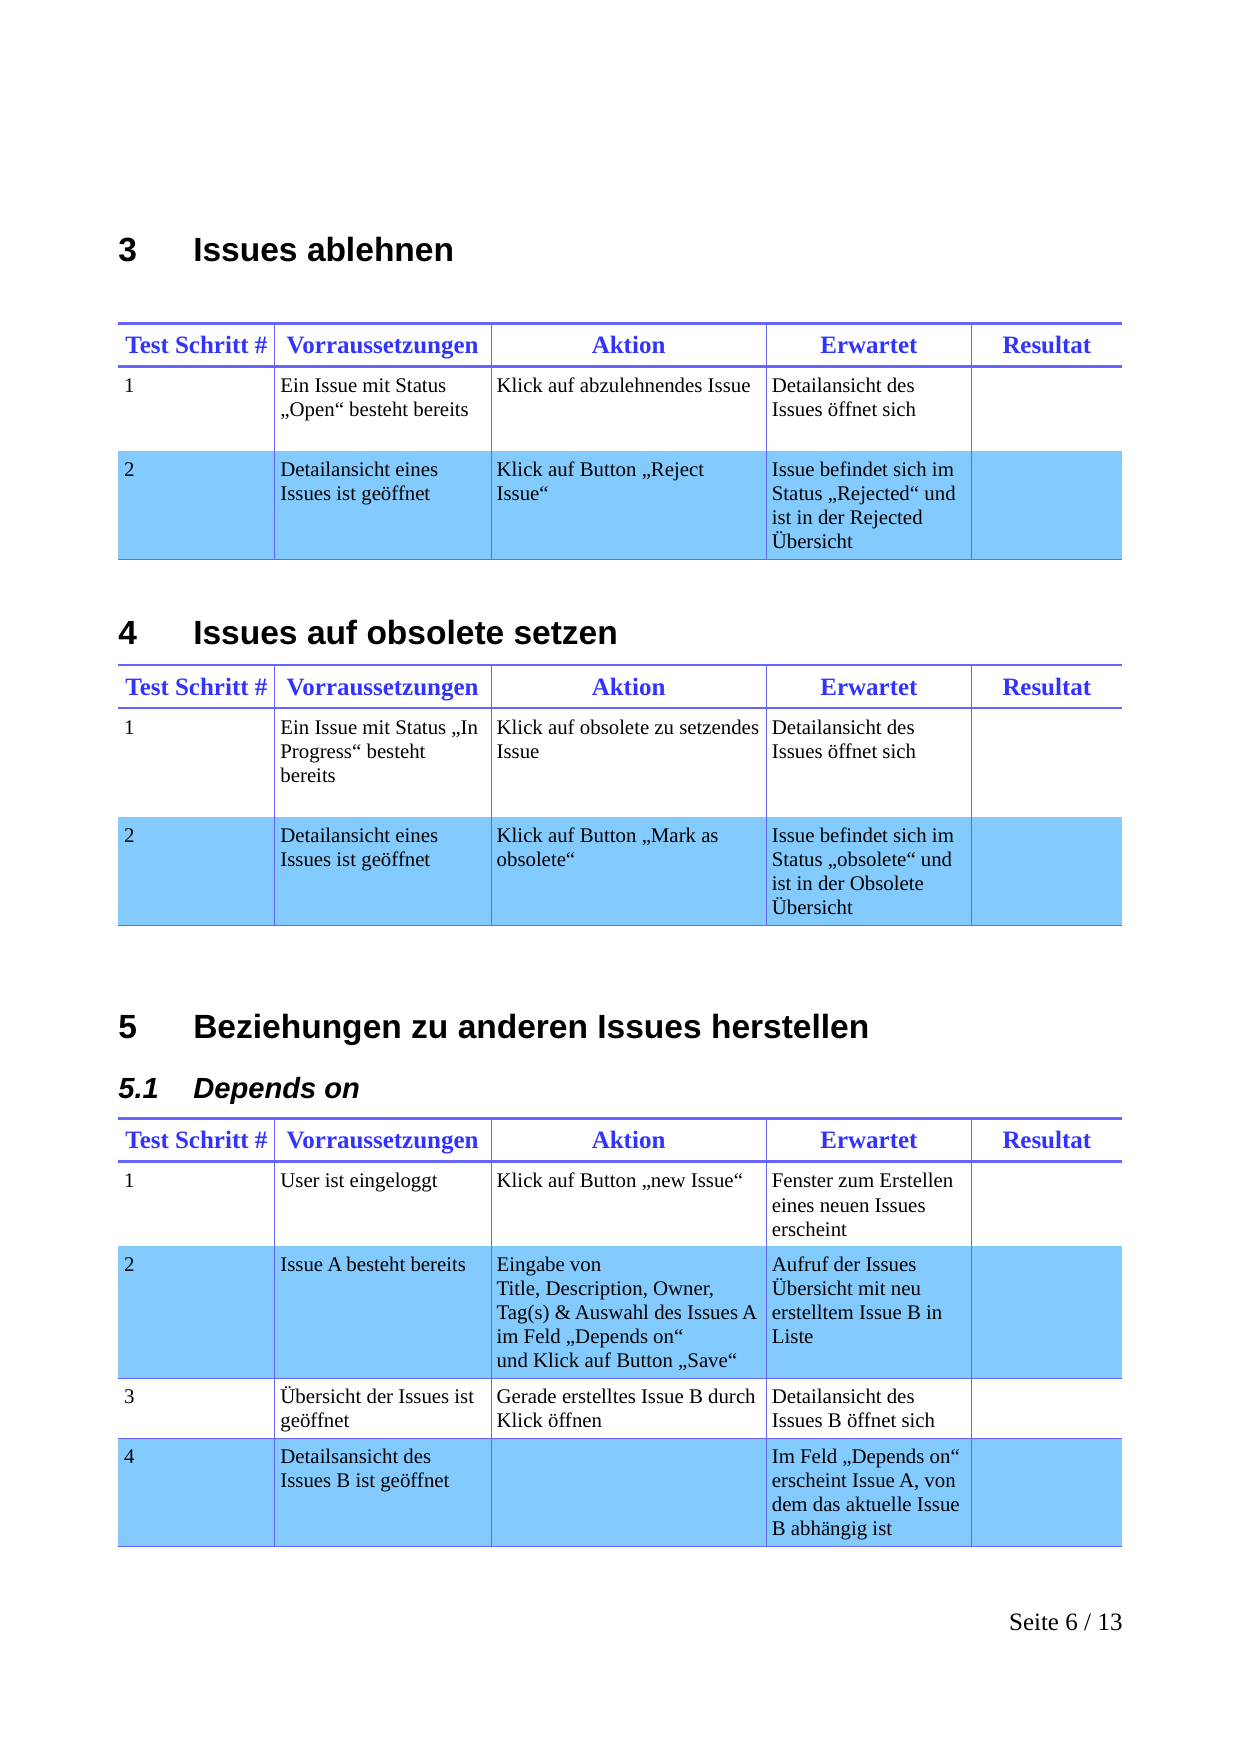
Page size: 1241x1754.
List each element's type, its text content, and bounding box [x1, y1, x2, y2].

table_cell Ein Issue mit Status „Open“ besteht bereits [275, 368, 491, 451]
table_cell [972, 1439, 1122, 1546]
table_cell Detailansicht des Issues öffnet sich [767, 709, 971, 817]
table_cell Issue A besteht bereits [275, 1246, 491, 1378]
table_cell Issue befindet sich im Status „obsolete“ und ist in der Obsolete Übersicht [767, 817, 971, 925]
table_header Resultat [972, 666, 1122, 707]
table_cell [972, 1246, 1122, 1378]
table_header Erwartet [767, 666, 971, 707]
table_cell Eingabe von Title, Description, Owner, Tag(s) & Auswahl des Issues A im Feld „Depends on“ und Klick auf Button „Save“ [492, 1246, 766, 1378]
table_cell Detailansicht eines Issues ist geöffnet [275, 817, 491, 925]
subtitle Beziehungen zu anderen Issues herstellen [118, 1007, 1122, 1046]
table_cell Klick auf abzulehnendes Issue [492, 368, 766, 451]
subtitle Issues auf obsolete setzen [118, 613, 1122, 651]
table_header Test Schritt # [118, 1120, 274, 1160]
table_header Aktion [492, 1120, 766, 1160]
table_cell 2 [118, 451, 274, 559]
table_cell 1 [118, 368, 274, 451]
table_cell Detailsansicht des Issues B ist geöffnet [275, 1439, 491, 1546]
table_header Aktion [492, 666, 766, 707]
table_header Test Schritt # [118, 325, 274, 365]
table_header Resultat [972, 325, 1122, 365]
table_header Erwartet [767, 1120, 971, 1160]
table_cell Klick auf Button „Reject Issue“ [492, 451, 766, 559]
subtitle Depends on [118, 1071, 1122, 1104]
table_cell Ein Issue mit Status „In Progress“ besteht bereits [275, 709, 491, 817]
table_cell 1 [118, 709, 274, 817]
table_cell Issue befindet sich im Status „Rejected“ und ist in der Rejected Übersicht [767, 451, 971, 559]
table_cell [972, 1163, 1122, 1246]
table_cell Fenster zum Erstellen eines neuen Issues erscheint [767, 1163, 971, 1246]
table_header Erwartet [767, 325, 971, 365]
table_cell 4 [118, 1439, 274, 1546]
table_cell [492, 1439, 766, 1546]
table_cell 1 [118, 1163, 274, 1246]
table_cell Detailansicht eines Issues ist geöffnet [275, 451, 491, 559]
table_cell Klick auf Button „new Issue“ [492, 1163, 766, 1246]
table_header Test Schritt # [118, 666, 274, 707]
table_cell Gerade erstelltes Issue B durch Klick öffnen [492, 1379, 766, 1438]
table_cell [972, 1379, 1122, 1438]
table_cell Klick auf Button „Mark as obsolete“ [492, 817, 766, 925]
table_cell Klick auf obsolete zu setzendes Issue [492, 709, 766, 817]
table_cell Detailansicht des Issues öffnet sich [767, 368, 971, 451]
table_header Vorraussetzungen [275, 325, 491, 365]
table_cell Aufruf der Issues Übersicht mit neu erstelltem Issue B in Liste [767, 1246, 971, 1378]
table_cell 3 [118, 1379, 274, 1438]
table_header Resultat [972, 1120, 1122, 1160]
table_cell Übersicht der Issues ist geöffnet [275, 1379, 491, 1438]
table_cell [972, 451, 1122, 559]
table_cell [972, 817, 1122, 925]
table_cell [972, 368, 1122, 451]
table_cell 2 [118, 817, 274, 925]
table_cell Detailansicht des Issues B öffnet sich [767, 1379, 971, 1438]
table_cell [972, 709, 1122, 817]
table_cell 2 [118, 1246, 274, 1378]
subtitle Issues ablehnen [118, 229, 1122, 268]
table_cell User ist eingeloggt [275, 1163, 491, 1246]
table_header Aktion [492, 325, 766, 365]
table_header Vorraussetzungen [275, 666, 491, 707]
table_cell Im Feld „Depends on“ erscheint Issue A, von dem das aktuelle Issue B abhängig ist [767, 1439, 971, 1546]
table_header Vorraussetzungen [275, 1120, 491, 1160]
